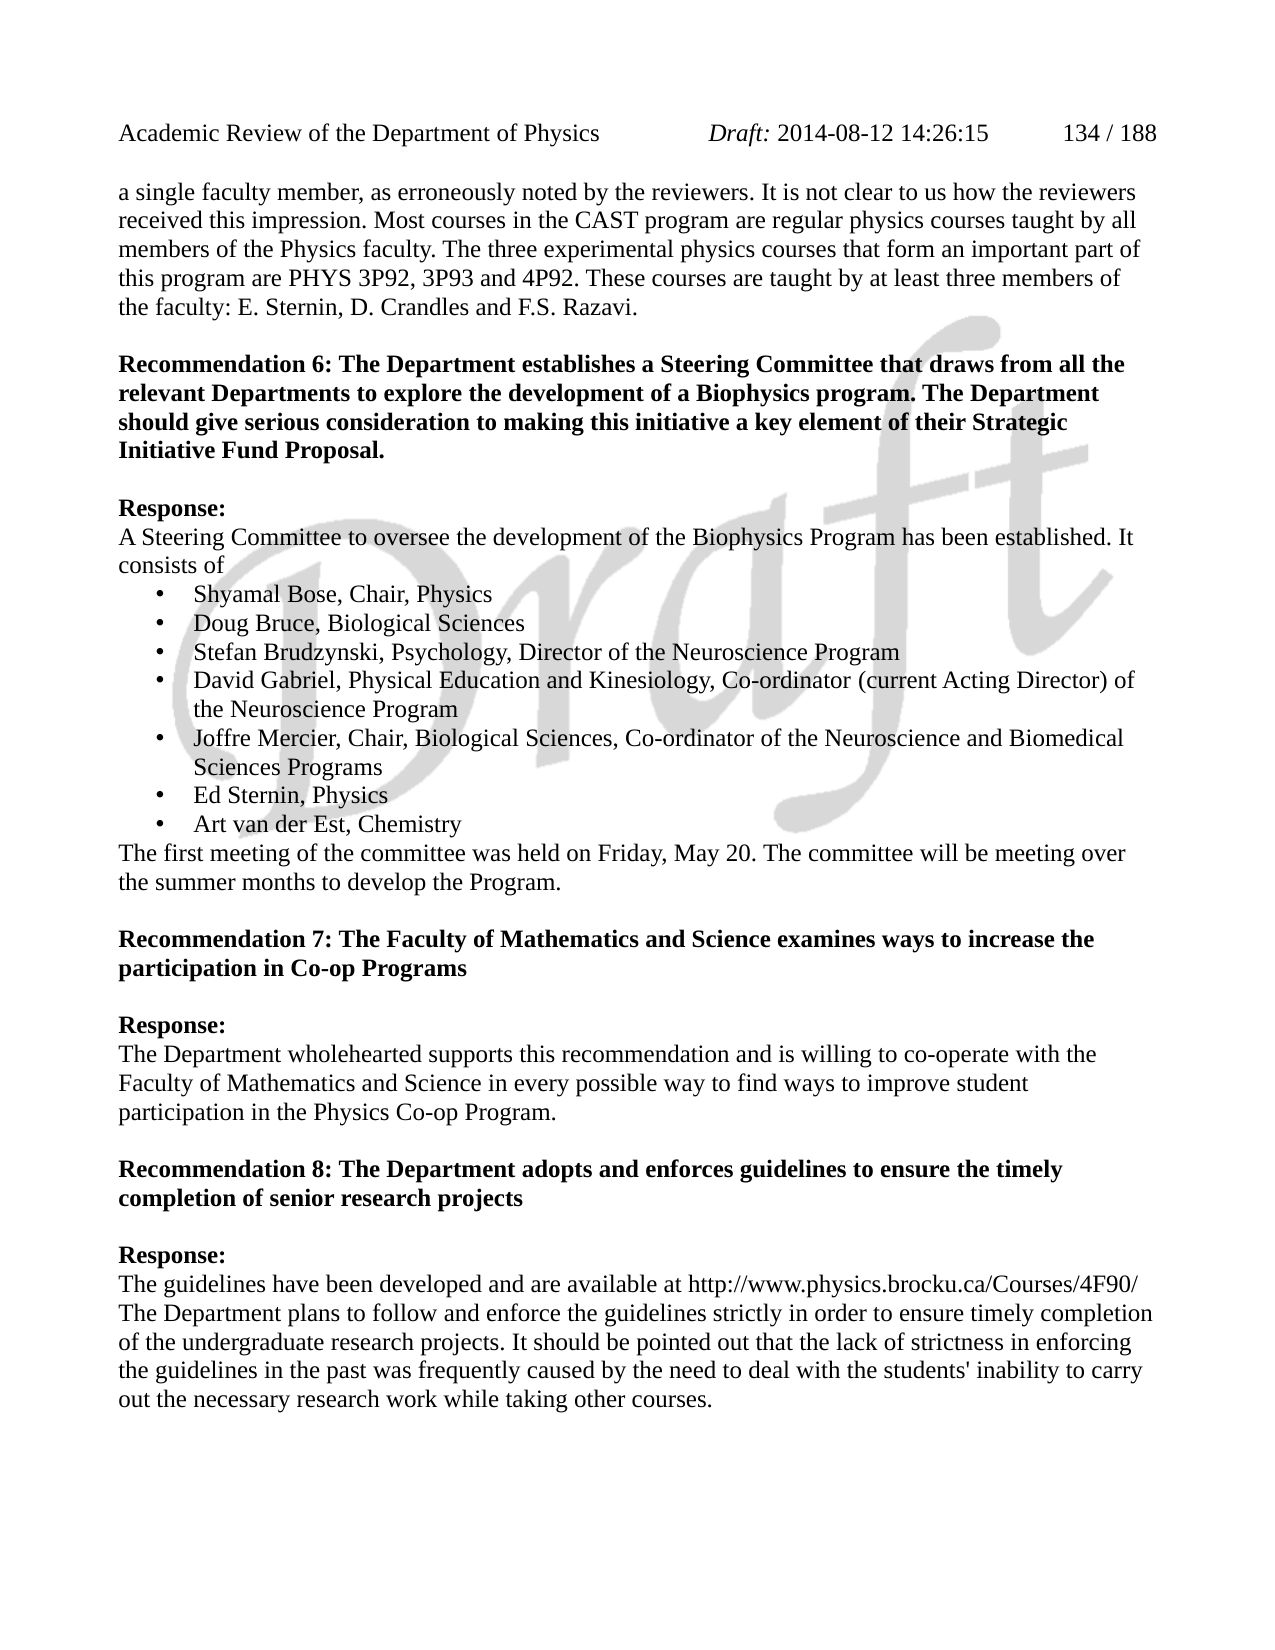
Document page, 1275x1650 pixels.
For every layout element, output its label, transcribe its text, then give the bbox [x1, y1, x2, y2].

list Ed Sternin, Physics [156, 781, 1157, 809]
picture [118, 1212, 1157, 1241]
text Response: [118, 1011, 1157, 1039]
text Recommendation 8: The Department adopts and enforces guidelines to ensure the timely completion of senior research projects [118, 1154, 1157, 1212]
text Recommendation 7: The Faculty of Mathematics and Science examines ways to increase the participation in Co-op Programs [118, 924, 1157, 982]
text A Steering Committee to oversee the development of the Biophysics Program has been established. It consists of [118, 522, 1157, 579]
picture [118, 896, 1157, 924]
text Recommendation 6: The Department establishes a Steering Committee that draws from all the relevant Departments to explore the development of a Biophysics program. The Department should give serious consideration to making this initiative a key element of their Strategic Initiative Fund Proposal. [118, 349, 1157, 464]
list Shyamal Bose, Chair, Physics [156, 579, 1157, 608]
text The Department wholehearted supports this recommendation and is willing to co-operate with the Faculty of Mathematics and Science in every possible way to find ways to improve student participation in the Physics Co-op Program. [118, 1039, 1157, 1126]
picture [118, 1126, 1157, 1154]
list Doug Bruce, Biological Sciences [156, 608, 1157, 637]
text a single faculty member, as erroneously noted by the reviewers. It is not clear to us how the reviewers received this impression. Most courses in the CAST program are regular physics courses taught by all members of the Physics faculty. The three experimental physics courses that form an important part of this program are PHYS 3P92, 3P93 and 4P92. These courses are taught by at least three members of the faculty: E. Sternin, D. Crandles and F.S. Razavi. [118, 177, 1157, 321]
text The guidelines have been developed and are available at http://www.physics.brocku.ca/Courses/4F90/ [118, 1269, 1157, 1298]
picture [118, 118, 1157, 177]
list Joffre Mercier, Chair, Biological Sciences, Co-ordinator of the Neuroscience and Biomedical Sciences Programs [156, 723, 1157, 781]
text Response: [118, 493, 1157, 522]
picture [118, 982, 1157, 1011]
text Response: [118, 1241, 1157, 1269]
picture [118, 1413, 1157, 1532]
picture [118, 321, 1157, 349]
list David Gabriel, Physical Education and Kinesiology, Co-ordinator (current Acting Director) of the Neuroscience Program [156, 666, 1157, 723]
picture [118, 579, 156, 838]
text The Department plans to follow and enforce the guidelines strictly in order to ensure timely completion of the undergraduate research projects. It should be pointed out that the lack of strictness in enforcing the guidelines in the past was frequently caused by the need to deal with the students' inability to carry out the necessary research work while taking other courses. [118, 1298, 1157, 1413]
list Stefan Brudzynski, Psychology, Director of the Neuroscience Program [156, 637, 1157, 666]
list Art van der Est, Chemistry [156, 809, 1157, 838]
picture [118, 464, 1157, 493]
text The first meeting of the committee was held on Friday, May 20. The committee will be meeting over the summer months to develop the Program. [118, 838, 1157, 896]
